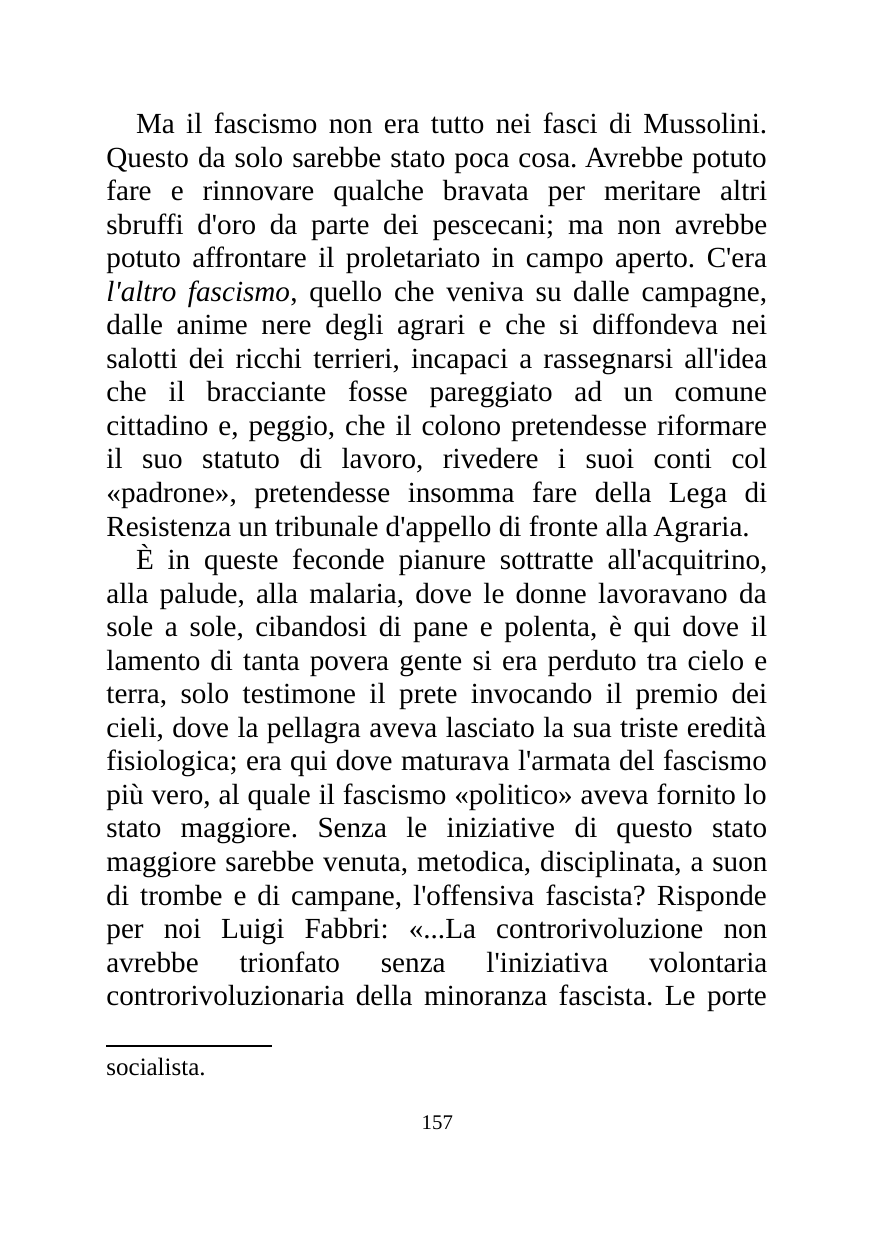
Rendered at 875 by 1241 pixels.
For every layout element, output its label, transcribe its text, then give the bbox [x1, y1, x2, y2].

text socialista. [106, 1052, 768, 1080]
text È in queste feconde pianure sottratte all'acquitrino, alla palude, alla malaria, dove le donne lavoravano da sole a sole, cibandosi di pane e polenta, è qui dove il lamento di tanta povera gente si era perduto tra cielo e terra, solo testimone il prete invocando il premio dei cieli, dove la pellagra aveva lasciato la sua triste eredità fisiologica; era qui dove maturava l'armata del fascismo più vero, al quale il fascismo «politico» aveva fornito lo stato maggiore. Senza le iniziative di questo stato maggiore sarebbe venuta, metodica, disciplinata, a suon di trombe e di campane, l'offensiva fascista? Risponde per noi Luigi Fabbri: «...La controrivoluzione non avrebbe trionfato senza l'iniziativa volontaria controrivoluzionaria della minoranza fascista. Le porte [106, 542, 768, 1012]
text Ma il fascismo non era tutto nei fasci di Mussolini. Questo da solo sarebbe stato poca cosa. Avrebbe potuto fare e rinnovare qualche bravata per meritare altri sbruffi d'oro da parte dei pescecani; ma non avrebbe potuto affrontare il proletariato in campo aperto. C'era l'altro fascismo, quello che veniva su dalle campagne, dalle anime nere degli agrari e che si diffondeva nei salotti dei ricchi terrieri, incapaci a rassegnarsi all'idea che il bracciante fosse pareggiato ad un comune cittadino e, peggio, che il colono pretendesse riformare il suo statuto di lavoro, rivedere i suoi conti col «padrone», pretendesse insomma fare della Lega di Resistenza un tribunale d'appello di fronte alla Agraria. [106, 106, 768, 542]
